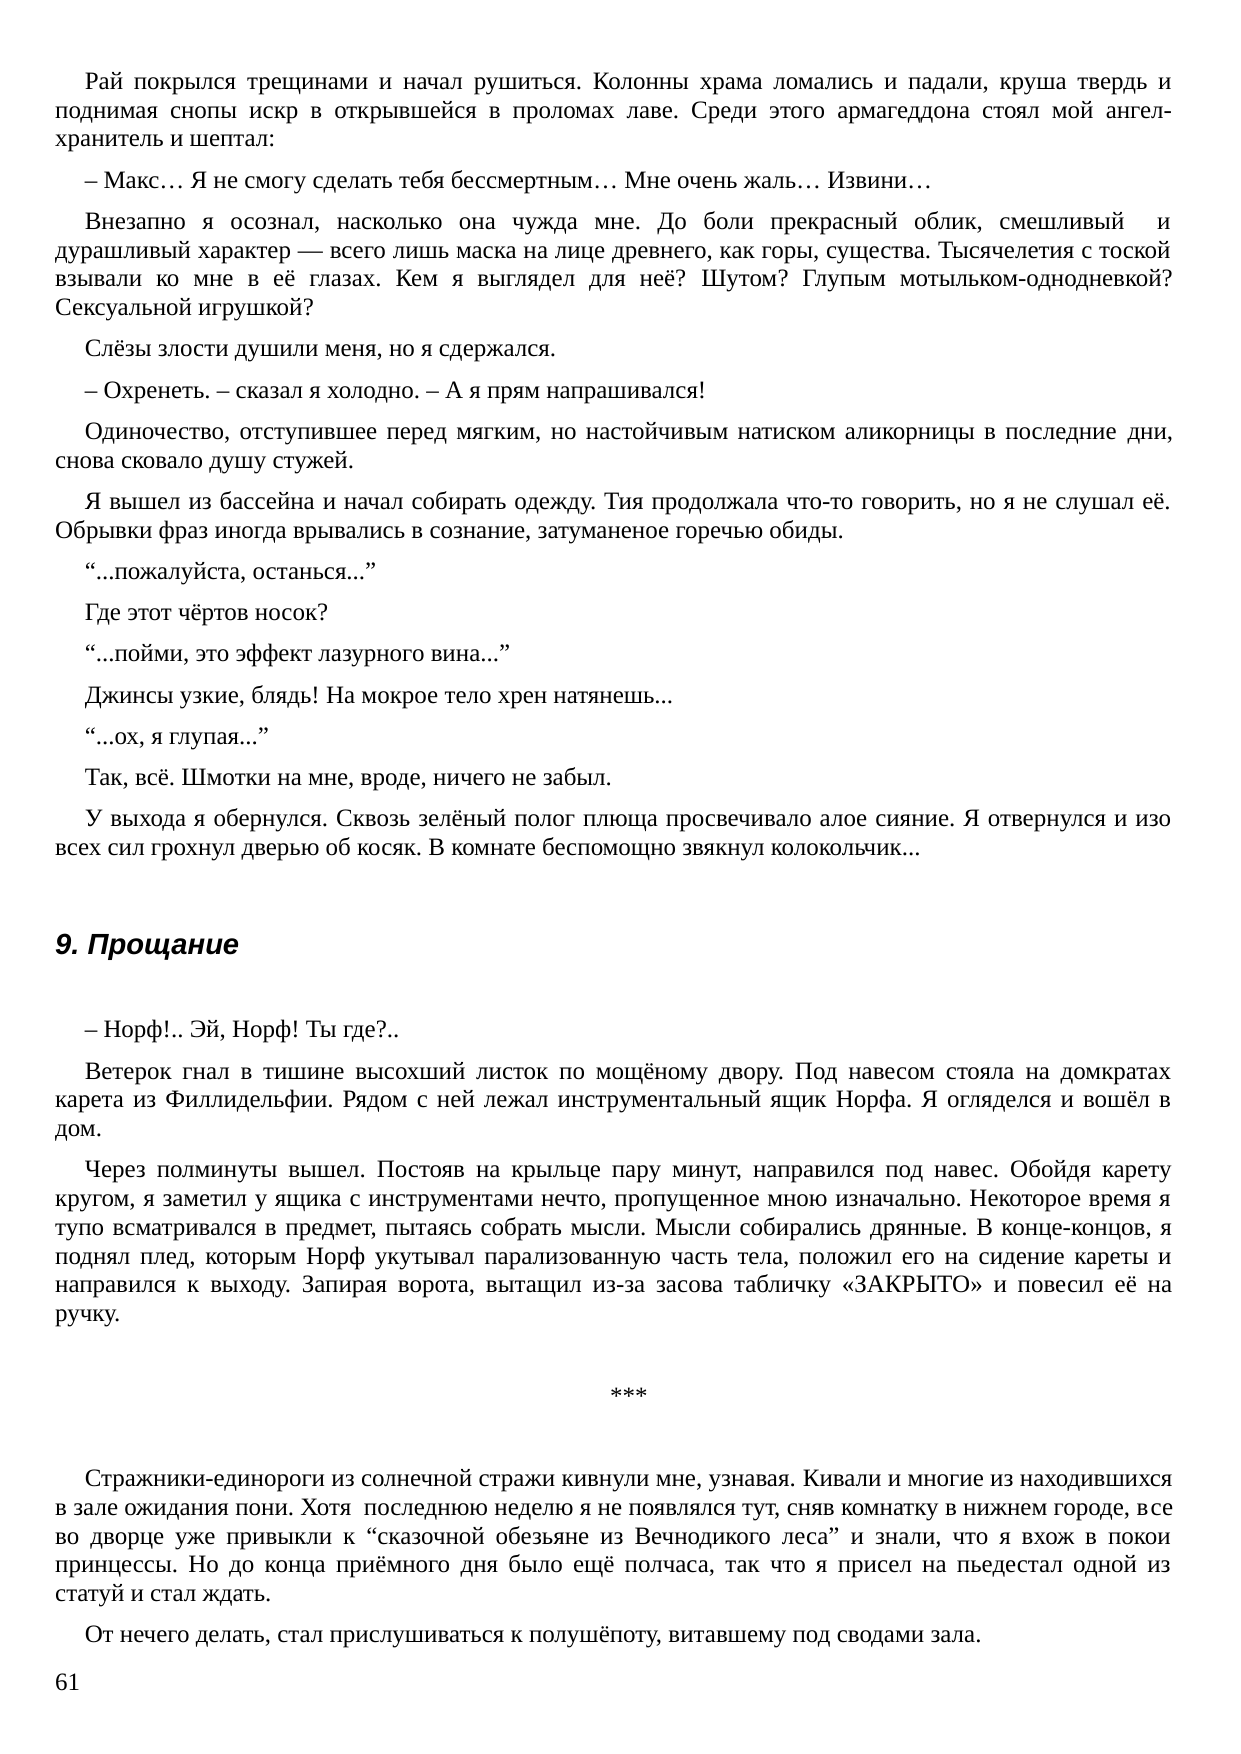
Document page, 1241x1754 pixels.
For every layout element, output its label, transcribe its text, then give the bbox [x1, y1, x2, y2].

text “...пожалуйста, останься...” [55, 556, 1173, 585]
text – Макс… Я не смогу сделать тебя бессмертным… Мне очень жаль… Извини… [55, 165, 1173, 193]
text От нечего делать, стал прислушиваться к полушёпоту, витавшему под сводами зала. [55, 1619, 1173, 1648]
text У выхода я обернулся. Сквозь зелёный полог плюща просвечивало алое сияние. Я отвернулся и изо всех сил грохнул дверью об косяк. В комнате беспомощно звякнул колокольчик... [55, 803, 1173, 861]
text Где этот чёртов носок? [55, 597, 1173, 626]
text Джинсы узкие, блядь! На мокрое тело хрен натянешь... [55, 680, 1173, 708]
text Стражники-единороги из солнечной стражи кивнули мне, узнавая. Кивали и многие из находившихся в зале ожидания пони. Хотя последнюю неделю я не появлялся тут, сняв комнатку в нижнем городе, все во дворце уже привыкли к “сказочной обезьяне из Вечнодикого леса” и знали, что я вхож в покои принцессы. Но до конца приёмного дня было ещё полчаса, так что я присел на пьедестал одной из статуй и стал ждать. [55, 1463, 1173, 1607]
text “...ох, я глупая...” [55, 721, 1173, 750]
text Слёзы злости душили меня, но я сдержался. [55, 333, 1173, 362]
subtitle 9. Прощание [55, 927, 1173, 961]
text Я вышел из бассейна и начал собирать одежду. Тия продолжала что-то говорить, но я не слушал её. Обрывки фраз иногда врывались в сознание, затуманеное горечью обиды. [55, 486, 1173, 543]
text Через полминуты вышел. Постояв на крыльце пару минут, направился под навес. Обойдя карету кругом, я заметил у ящика с инструментами нечто, пропущенное мною изначально. Некоторое время я тупо всматривался в предмет, пытаясь собрать мысли. Мысли собирались дрянные. В конце-концов, я поднял плед, которым Норф укутывал парализованную часть тела, положил его на сидение кареты и направился к выходу. Запирая ворота, вытащил из-за засова табличку «ЗАКРЫТО» и повесил её на ручку. [55, 1154, 1173, 1327]
text – Норф!.. Эй, Норф! Ты где?.. [55, 1014, 1173, 1043]
text *** [55, 1381, 1173, 1409]
text “...пойми, это эффект лазурного вина...” [55, 638, 1173, 667]
text Одиночество, отступившее перед мягким, но настойчивым натиском аликорницы в последние дни, снова сковало душу стужей. [55, 416, 1173, 473]
text – Охренеть. – сказал я холодно. – А я прям напрашивался! [55, 375, 1173, 403]
text Внезапно я осознал, насколько она чужда мне. До боли прекрасный облик, смешливый и дурашливый характер — всего лишь маска на лице древнего, как горы, существа. Тысячелетия с тоской взывали ко мне в её глазах. Кем я выглядел для неё? Шутом? Глупым мотыльком-однодневкой? Сексуальной игрушкой? [55, 206, 1173, 321]
text Ветерок гнал в тишине высохший листок по мощёному двору. Под навесом стояла на домкратах карета из Филлидельфии. Рядом с ней лежал инструментальный ящик Норфа. Я огляделся и вошёл в дом. [55, 1056, 1173, 1142]
text Так, всё. Шмотки на мне, вроде, ничего не забыл. [55, 762, 1173, 791]
text Рай покрылся трещинами и начал рушиться. Колонны храма ломались и падали, круша твердь и поднимая снопы искр в открывшейся в проломах лаве. Среди этого армагеддона стоял мой ангел-хранитель и шептал: [55, 66, 1173, 152]
